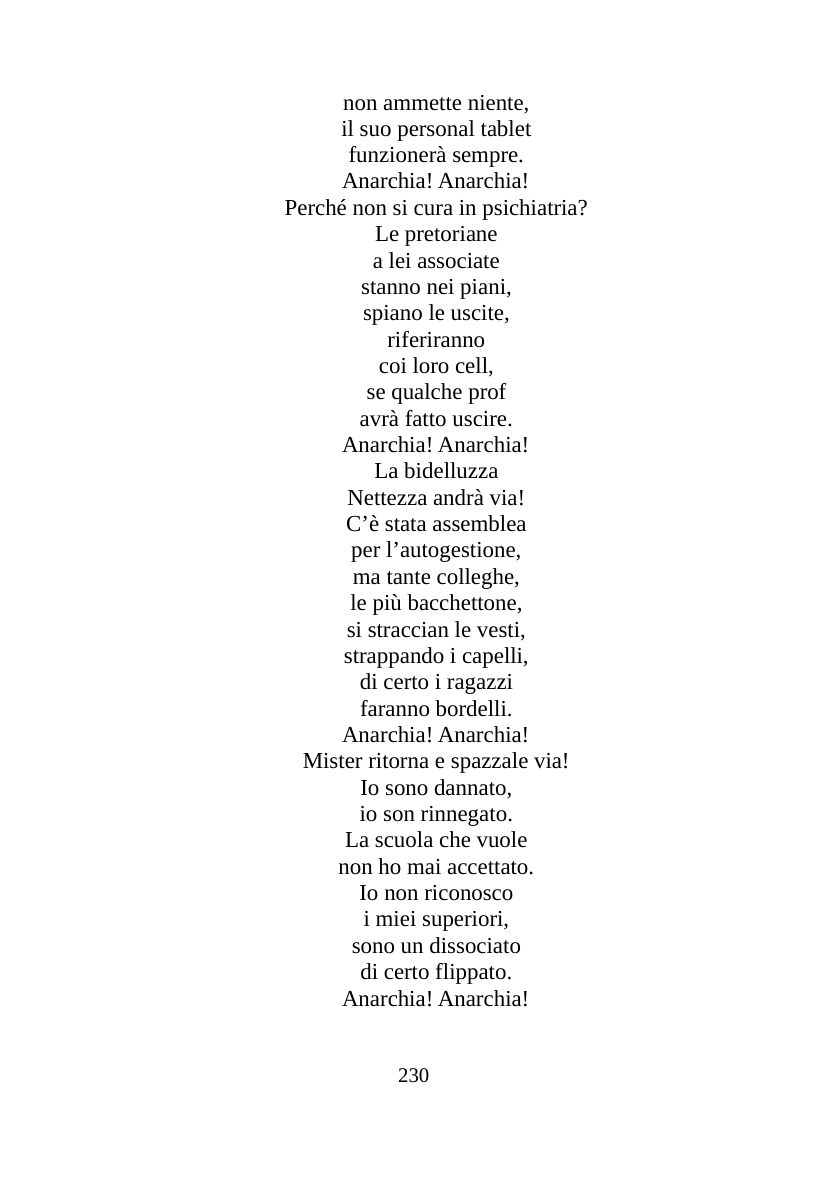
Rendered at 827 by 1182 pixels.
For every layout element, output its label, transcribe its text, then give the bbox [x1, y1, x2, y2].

text Io sono dannato, [88, 774, 738, 800]
text Mister ritorna e spazzale via! [88, 747, 738, 774]
text Anarchia! Anarchia! [88, 431, 738, 457]
text avrà fatto uscire. [88, 405, 738, 431]
text sono un dissociato [88, 932, 738, 958]
text coi loro cell, [88, 352, 738, 378]
text stanno nei piani, [88, 273, 738, 299]
text La scuola che vuole [88, 826, 738, 853]
text spiano le uscite, [88, 299, 738, 326]
text strappando i capelli, [88, 642, 738, 668]
text le più bacchettone, [88, 589, 738, 616]
text C’è stata assemblea [88, 510, 738, 537]
text per l’autogestione, [88, 537, 738, 563]
text i miei superiori, [88, 906, 738, 932]
text La bidelluzza [88, 457, 738, 484]
text di certo flippato. [88, 958, 738, 984]
text funzionerà sempre. [88, 141, 738, 168]
text io son rinnegato. [88, 800, 738, 826]
text di certo i ragazzi [88, 668, 738, 695]
text se qualche prof [88, 378, 738, 405]
text a lei associate [88, 247, 738, 273]
text si straccian le vesti, [88, 616, 738, 642]
text Io non riconosco [88, 879, 738, 906]
text Anarchia! Anarchia! [88, 168, 738, 194]
text non ho mai accettato. [88, 853, 738, 879]
text Perché non si cura in psichiatria? [88, 194, 738, 220]
text faranno bordelli. [88, 695, 738, 721]
text riferiranno [88, 326, 738, 352]
text Anarchia! Anarchia! [88, 984, 738, 1011]
text Nettezza andrà via! [88, 484, 738, 510]
text ma tante colleghe, [88, 563, 738, 589]
text Anarchia! Anarchia! [88, 721, 738, 747]
text Le pretoriane [88, 220, 738, 247]
text non ammette niente, [88, 88, 738, 115]
text il suo personal tablet [88, 115, 738, 141]
